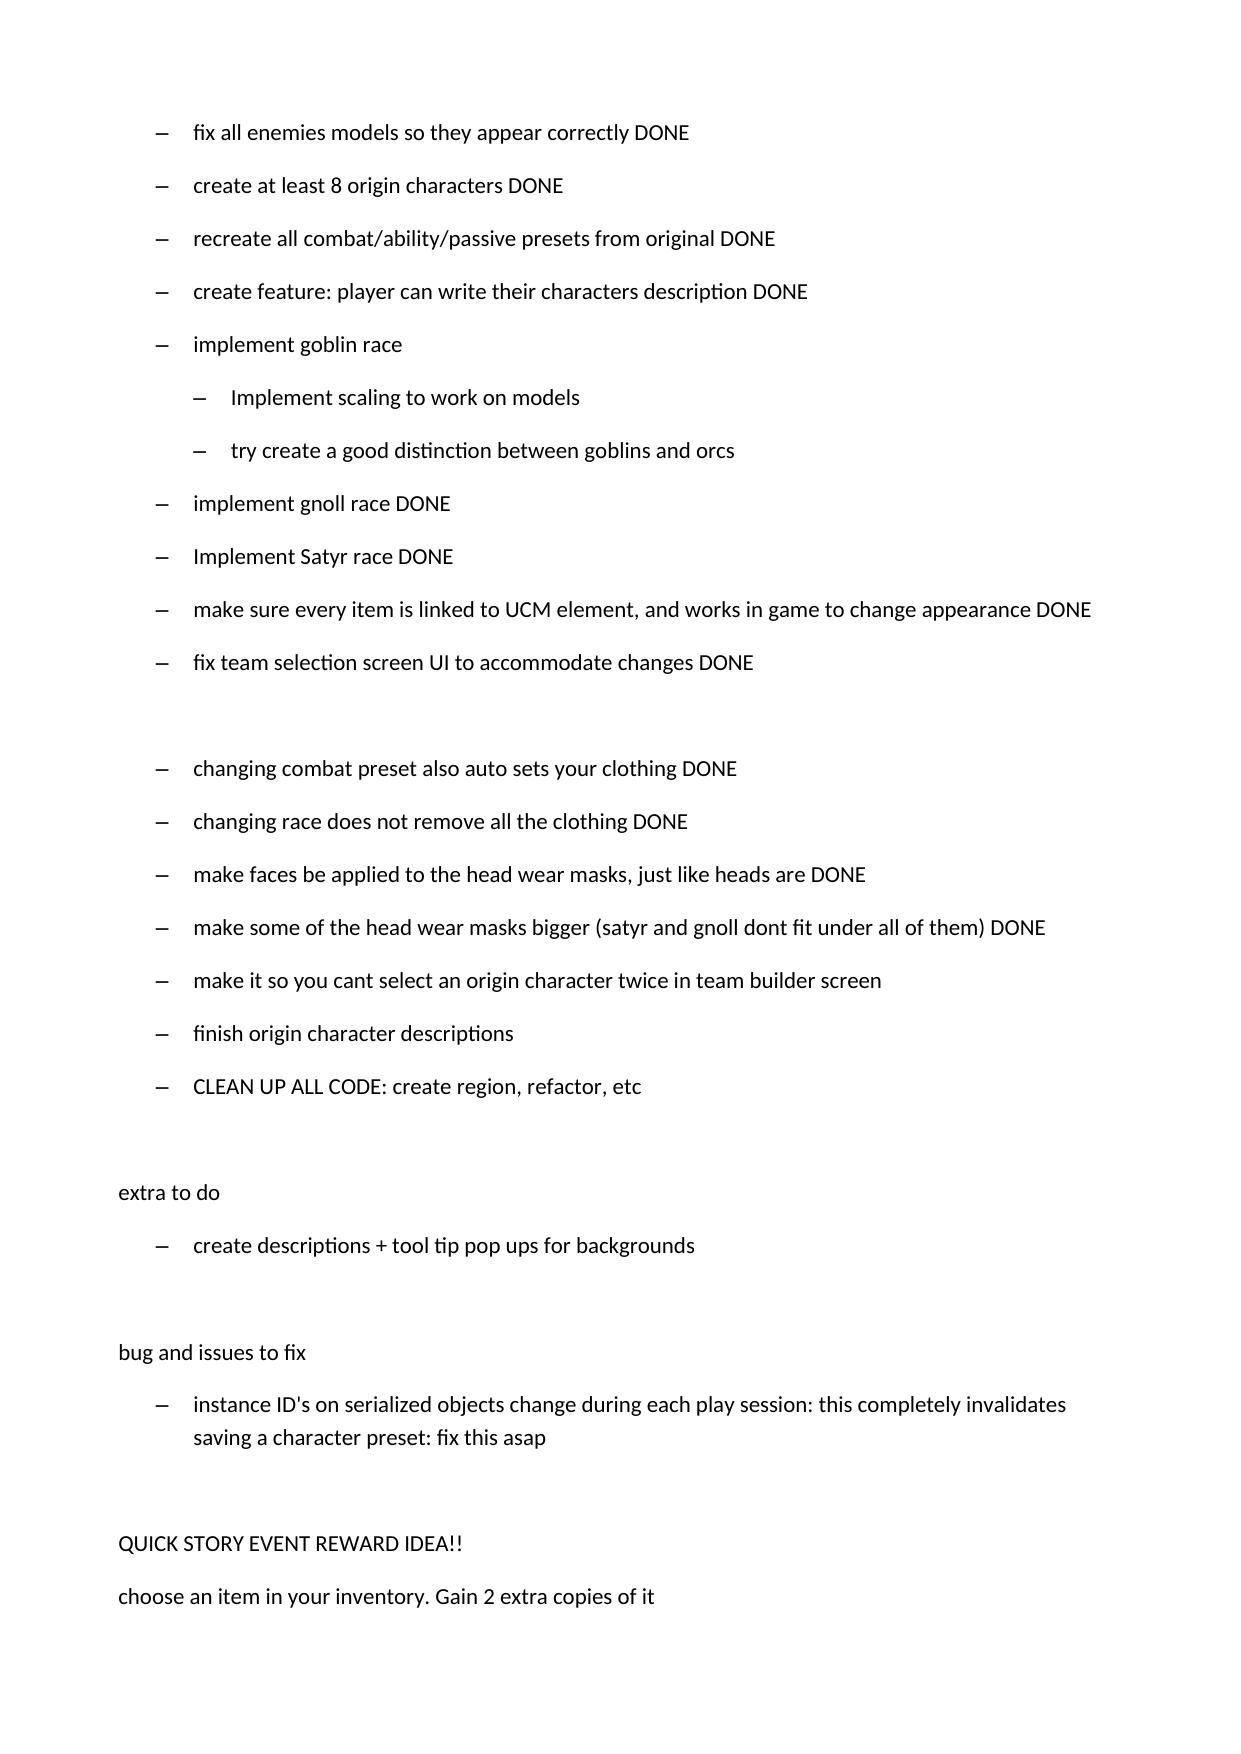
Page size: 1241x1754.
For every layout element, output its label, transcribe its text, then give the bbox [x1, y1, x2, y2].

list make sure every item is linked to UCM element, and works in game to change appearance DONE [156, 595, 1122, 623]
list Implement scaling to work on models [193, 383, 1122, 411]
list fix team selection screen UI to accommodate changes DONE [156, 648, 1122, 676]
text bug and issues to fix [118, 1338, 1122, 1366]
list changing combat preset also auto sets your clothing DONE [156, 754, 1122, 782]
text extra to do [118, 1178, 1122, 1207]
list make some of the head wear masks bigger (satyr and gnoll dont fit under all of them) DONE [156, 913, 1122, 941]
list Implement Satyr race DONE [156, 542, 1122, 570]
list CLEAN UP ALL CODE: create region, refactor, etc [156, 1072, 1122, 1101]
text choose an item in your inventory. Gain 2 extra copies of it [118, 1582, 1122, 1610]
text QUICK STORY EVENT REWARD IDEA!! [118, 1529, 1122, 1557]
list create at least 8 origin characters DONE [156, 171, 1122, 199]
list create descriptions + tool tip pop ups for backgrounds [156, 1232, 1122, 1259]
list make faces be applied to the head wear masks, just like heads are DONE [156, 860, 1122, 888]
list implement goblin race [156, 330, 1122, 358]
list changing race does not remove all the clothing DONE [156, 807, 1122, 835]
list make it so you cant select an origin character twice in team builder screen [156, 966, 1122, 994]
list instance ID's on serialized objects change during each play session: this completely invalidates saving a character preset: fix this asap [156, 1391, 1122, 1451]
list implement gnoll race DONE [156, 489, 1122, 517]
list create feature: player can write their characters description DONE [156, 277, 1122, 305]
list fix all enemies models so they appear correctly DONE [156, 118, 1122, 146]
list finish origin character descriptions [156, 1019, 1122, 1047]
list try create a good distinction between goblins and orcs [193, 436, 1122, 464]
list recreate all combat/ability/passive presets from original DONE [156, 224, 1122, 252]
